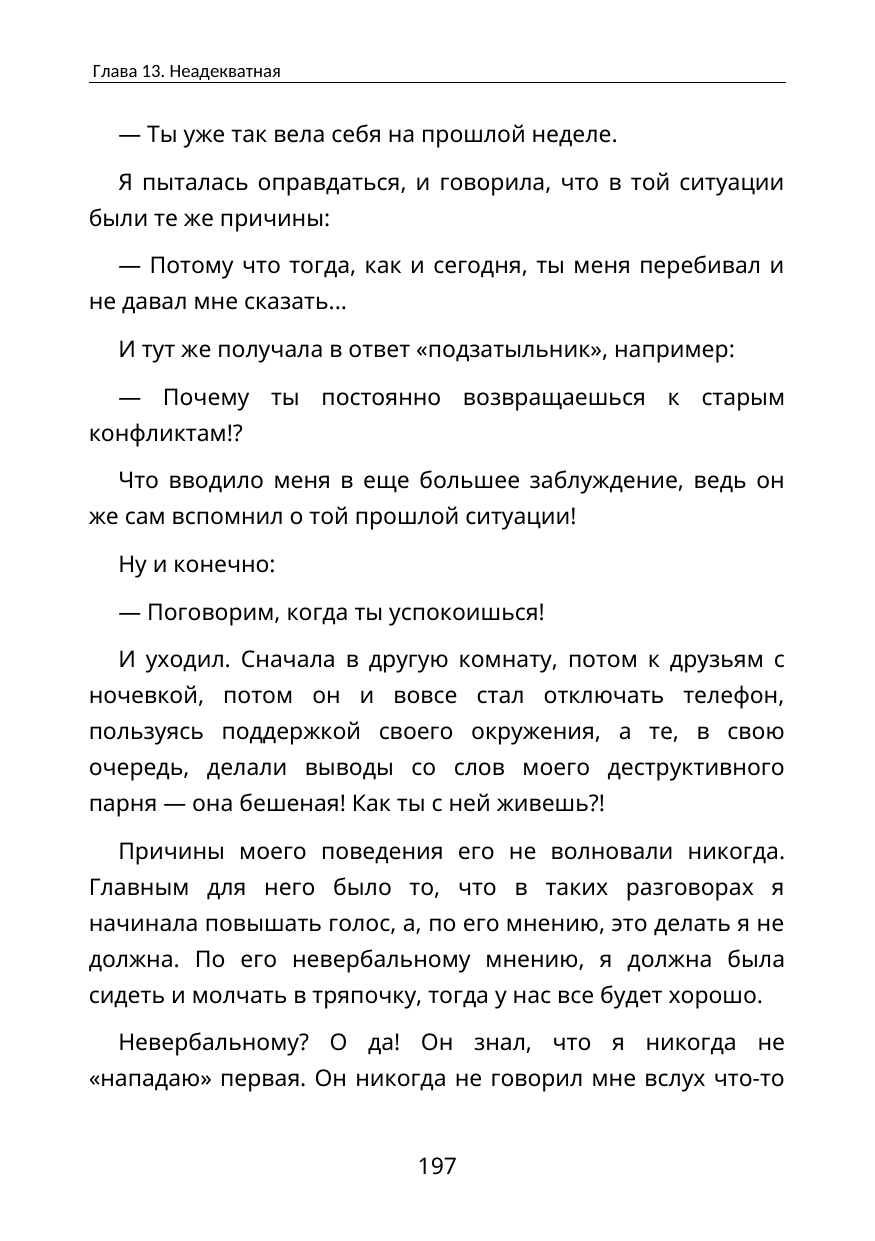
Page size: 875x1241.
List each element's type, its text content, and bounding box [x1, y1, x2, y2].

text И уходил. Сначала в другую комнату, потом к друзьям с ночевкой, потом он и вовсе стал отключать телефон, пользуясь поддержкой своего окружения, а те, в свою очередь, делали выводы со слов моего деструктивного парня — она бешеная! Как ты с ней живешь?! [88, 643, 786, 818]
text Невербальному? О да! Он знал, что я никогда не «нападаю» первая. Он никогда не говорил мне вслух что-то [88, 1026, 786, 1093]
text Причины моего поведения его не волновали никогда. Главным для него было то, что в таких разговорах я начинала повышать голос, а, по его мнению, это делать я не должна. По его невербальному мнению, я должна была сидеть и молчать в тряпочку, тогда у нас все будет хорошо. [88, 835, 786, 1010]
text — Поговорим, когда ты успокоишься! [88, 596, 786, 627]
text — Почему ты постоянно возвращаешься к старым конфликтам!? [88, 381, 786, 448]
text И тут же получала в ответ «подзатыльник», например: [88, 333, 786, 364]
text Я пыталась оправдаться, и говорила, что в той ситуации были те же причины: [88, 166, 786, 233]
text — Потому что тогда, как и сегодня, ты меня перебивал и не давал мне сказать... [88, 249, 786, 317]
text Что вводило меня в еще большее заблуждение, ведь он же сам вспомнил о той прошлой ситуации! [88, 464, 786, 532]
text Ну и конечно: [88, 548, 786, 579]
text — Ты уже так вела себя на прошлой неделе. [88, 118, 786, 149]
